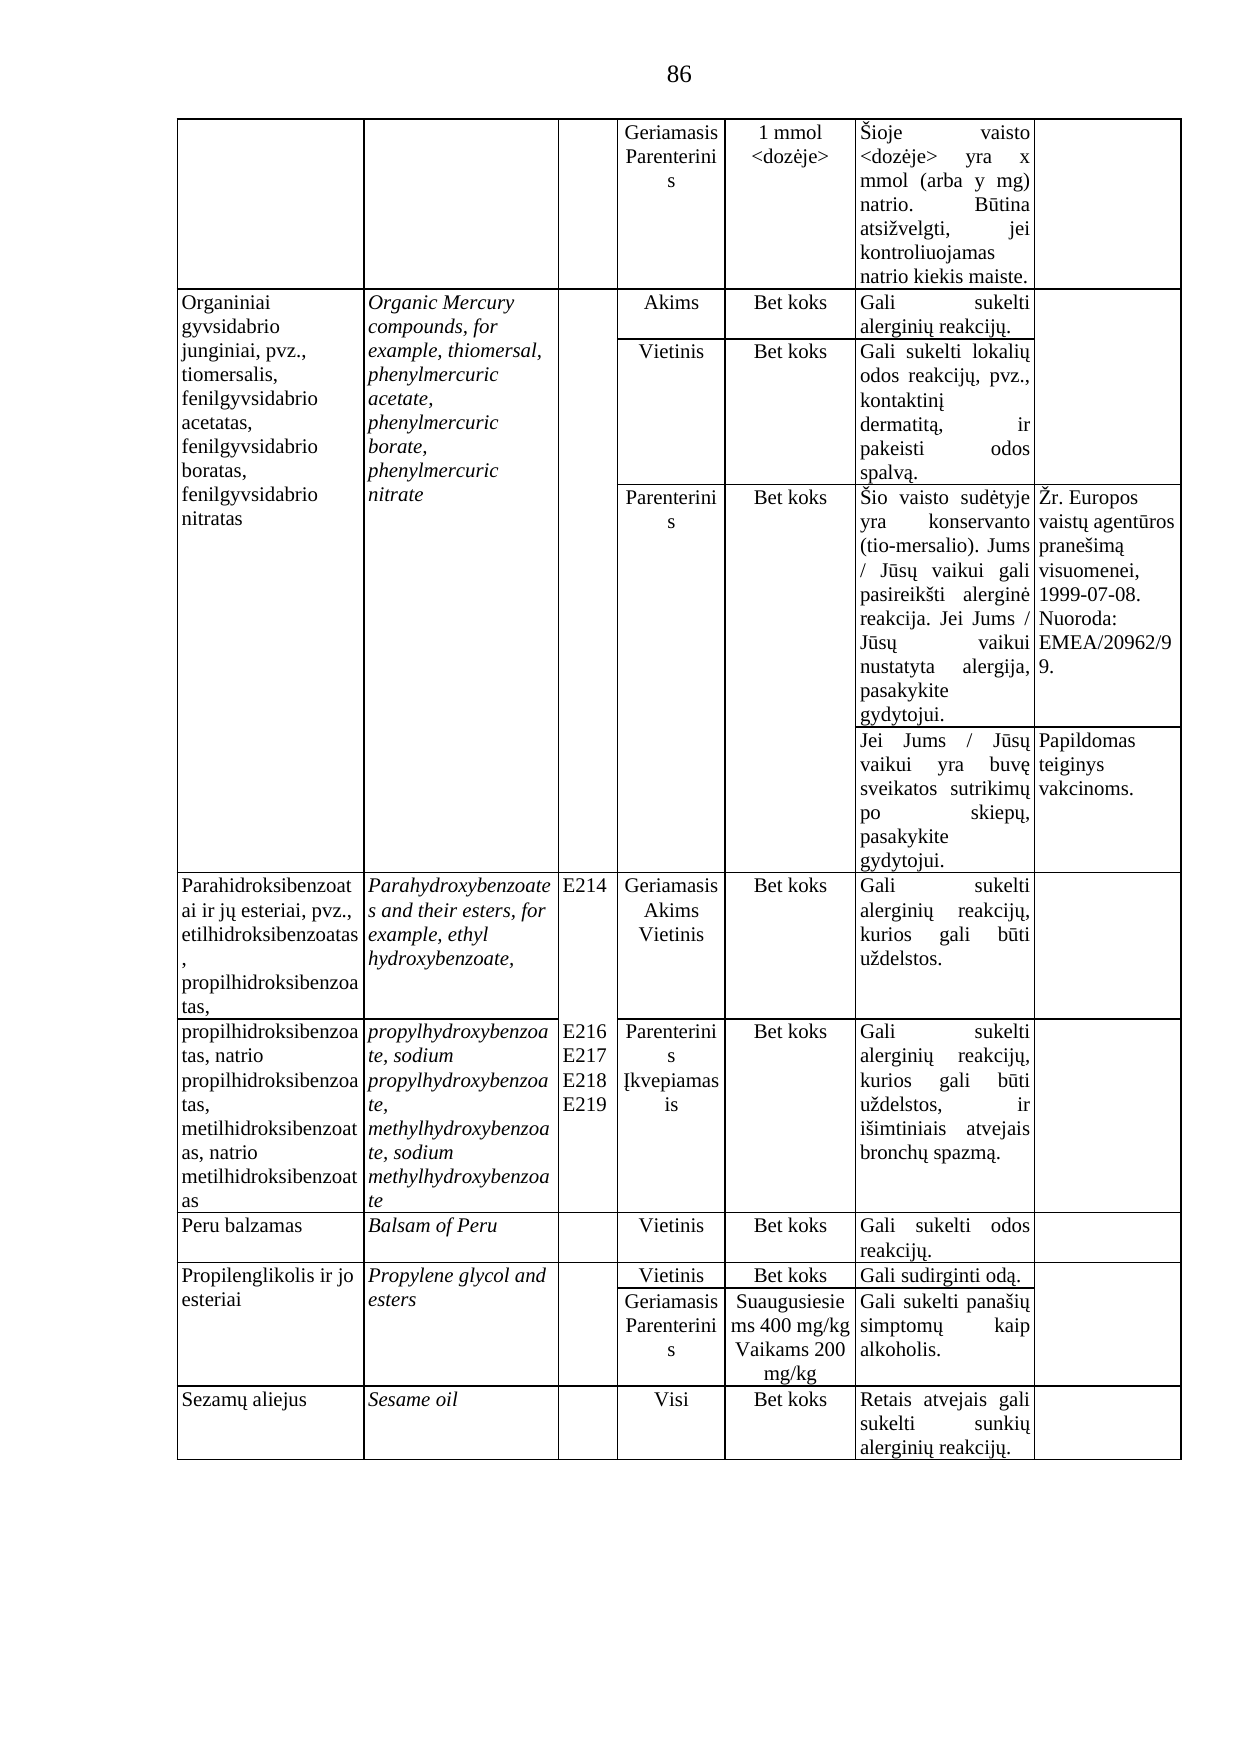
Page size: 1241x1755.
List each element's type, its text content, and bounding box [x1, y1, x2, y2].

table_cell [559, 290, 617, 872]
table_cell [559, 1263, 617, 1385]
table_cell [559, 1213, 617, 1262]
table_cell [1035, 873, 1180, 1018]
table_cell Bet koks [726, 1387, 855, 1459]
table_cell Bet koks [726, 1213, 855, 1262]
table_cell Geriamasis Parenterinis [618, 120, 724, 288]
table_cell Balsam of Peru [365, 1213, 558, 1262]
table_cell Peru balzamas [178, 1213, 363, 1262]
table_cell Bet koks [726, 290, 855, 338]
table_cell [1035, 1020, 1180, 1212]
table_cell [1035, 120, 1180, 288]
table_cell Sezamų aliejus [178, 1387, 363, 1459]
table_cell 1 mmol <dozėje> [726, 120, 855, 288]
table_cell Organic Mercury compounds, for example, thiomersal, phenylmercuric acetate, phenylmercuric borate, phenylmercuric nitrate [365, 290, 558, 872]
table_cell Papildomas teiginys vakcinoms. [1035, 728, 1180, 872]
table_cell [1035, 290, 1180, 484]
table_cell Parenterinis [618, 485, 724, 872]
table_cell Gali sukelti panašių simptomų kaip alkoholis. [856, 1289, 1034, 1385]
table_cell Vietinis [618, 340, 724, 484]
table_cell Bet koks [726, 873, 855, 1018]
table_cell Bet koks [726, 485, 855, 872]
table_cell E214 [559, 873, 617, 1018]
table_cell Akims [618, 290, 724, 338]
table_cell [1035, 1387, 1180, 1459]
table_cell Žr. Europos vaistų agentūros pranešimą visuomenei, 1999-07-08. Nuoroda: EMEA/20962/99. [1035, 485, 1180, 726]
table_cell Sesame oil [365, 1387, 558, 1459]
table_cell Propilenglikolis ir jo esteriai [178, 1263, 363, 1385]
table_cell [1035, 1213, 1180, 1262]
table_cell [365, 120, 558, 288]
table_cell [1035, 1263, 1180, 1385]
table_cell [559, 1387, 617, 1459]
table_cell Geriamasis Parenterinis [618, 1289, 724, 1385]
table_cell Visi [618, 1387, 724, 1459]
table_cell [559, 120, 617, 288]
table_cell [178, 120, 363, 288]
table_cell Geriamasis Akims Vietinis [618, 873, 724, 1018]
table_cell Bet koks [726, 1020, 855, 1212]
table_cell Propylene glycol and esters [365, 1263, 558, 1385]
table_cell Parenterinis Įkvepiamasis [618, 1020, 724, 1212]
table_cell Gali sukelti alerginių reakcijų, kurios gali būti uždelstos, ir išimtiniais atvejais bronchų spazmą. [856, 1020, 1034, 1212]
table_cell E216 E217 E218 E219 [559, 1018, 617, 1212]
table_cell Organiniai gyvsidabrio junginiai, pvz., tiomersalis, fenilgyvsidabrio acetatas, fenilgyvsidabrio boratas, fenilgyvsidabrio nitratas [178, 290, 363, 872]
table_cell Parahydroxybenzoates and their esters, for example, ethyl hydroxybenzoate, [365, 873, 558, 1018]
table_cell Bet koks [726, 340, 855, 484]
table_cell Gali sukelti alerginių reakcijų, kurios gali būti uždelstos. [856, 873, 1034, 1018]
table_cell Vietinis [618, 1213, 724, 1262]
